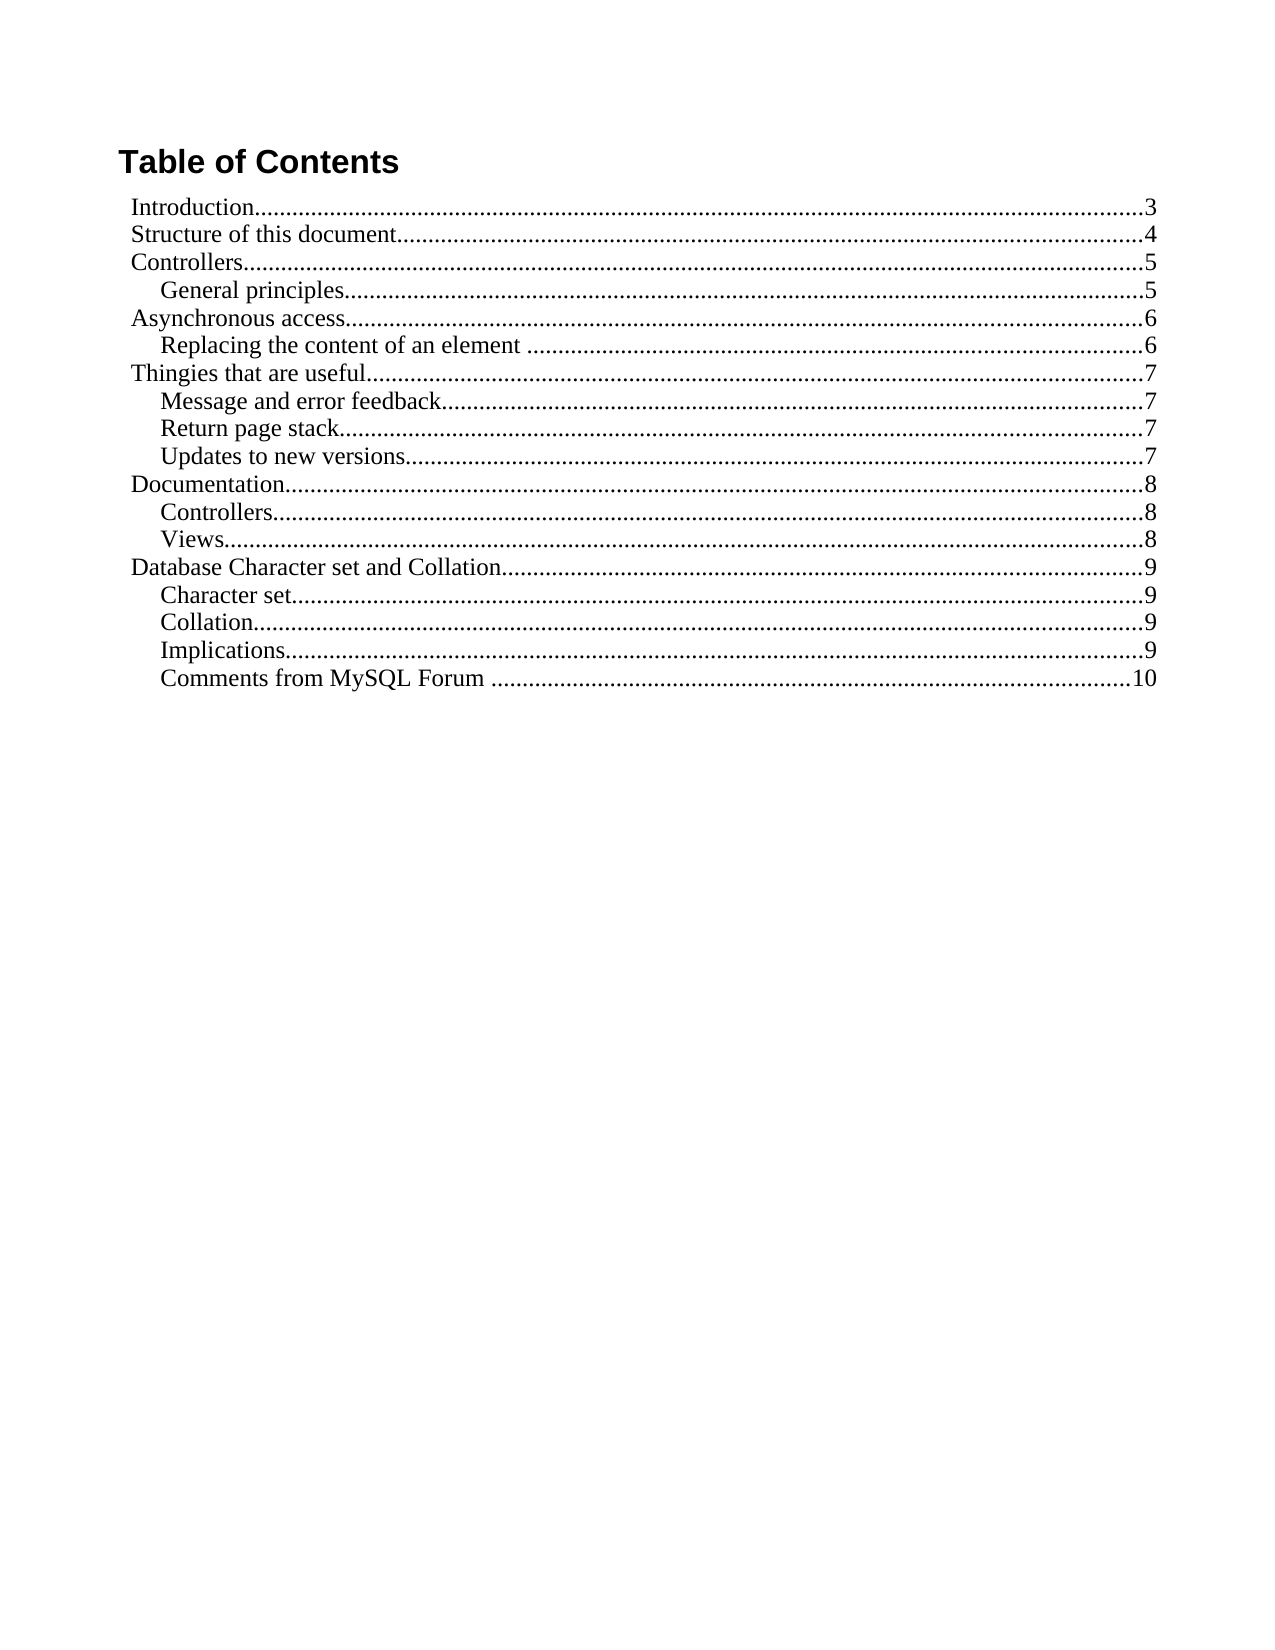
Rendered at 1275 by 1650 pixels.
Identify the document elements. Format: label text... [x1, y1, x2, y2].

text Collation 9 [148, 608, 1157, 636]
text Character set 9 [148, 581, 1157, 608]
text Return page stack 7 [148, 414, 1157, 442]
text Comments from MySQL Forum 10 [148, 664, 1157, 692]
text Controllers 8 [148, 498, 1157, 525]
text Documentation 8 [118, 470, 1157, 498]
text Asynchronous access 6 [118, 304, 1157, 331]
text Database Character set and Collation 9 [118, 553, 1157, 581]
text Implications 9 [148, 636, 1157, 664]
text General principles 5 [148, 276, 1157, 304]
text Message and error feedback 7 [148, 387, 1157, 414]
text Views 8 [148, 525, 1157, 553]
text Thingies that are useful 7 [118, 359, 1157, 387]
text Updates to new versions 7 [148, 442, 1157, 470]
text Introduction 3 [118, 193, 1157, 221]
text Replacing the content of an element 6 [148, 331, 1157, 359]
text Controllers 5 [118, 248, 1157, 276]
subtitle Table of Contents [118, 143, 1157, 180]
text Structure of this document. 4 [118, 221, 1157, 248]
